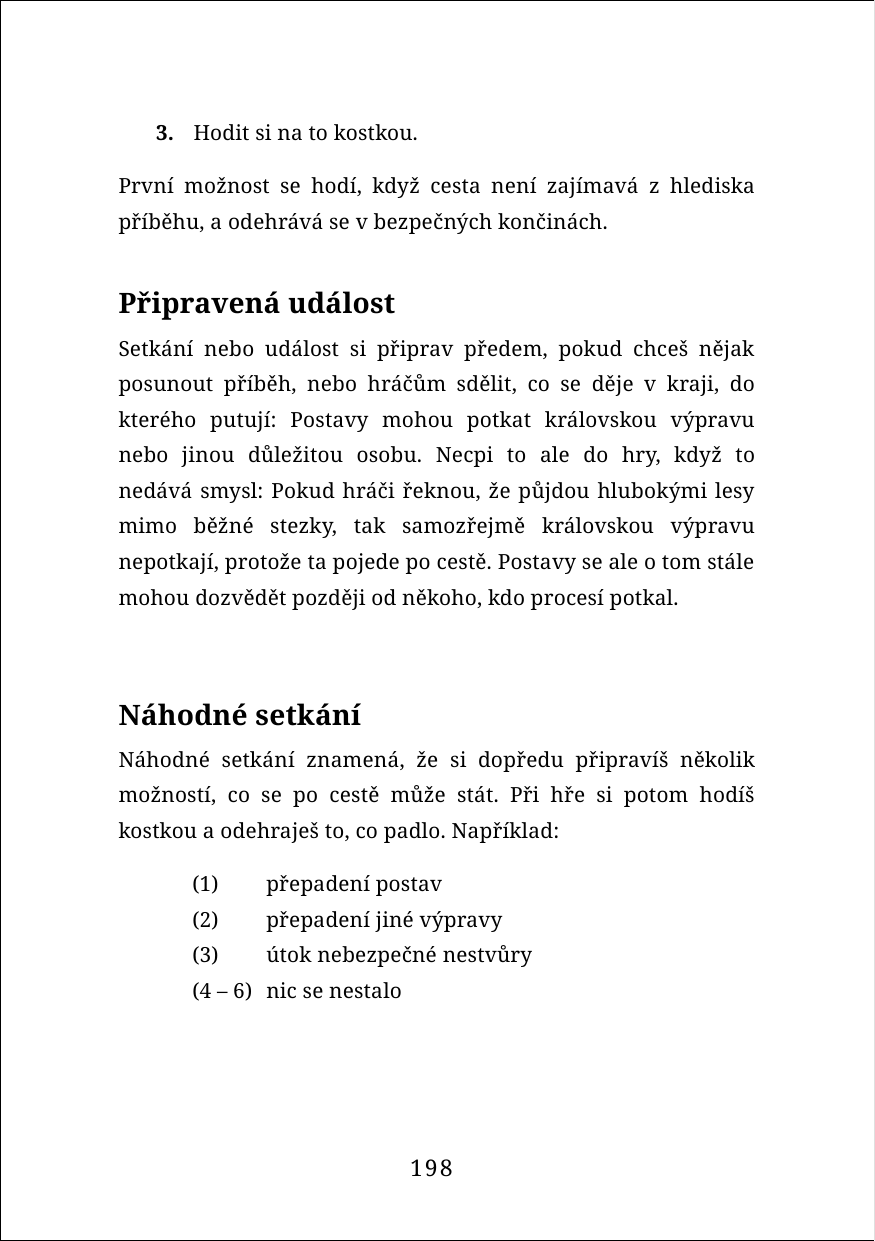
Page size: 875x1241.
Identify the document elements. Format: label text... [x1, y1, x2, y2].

list Hodit si na to kostkou. [156, 118, 756, 147]
subtitle Náhodné setkání [118, 695, 756, 733]
text První možnost se hodí, když cesta není zajímavá z hlediska příběhu, a odehrává se v bezpečných končinách. [118, 171, 756, 235]
text Setkání nebo událost si připrav předem, pokud chceš nějak posunout příběh, nebo hráčům sdělit, co se děje v kraji, do kterého putují: Postavy mohou potkat královskou výpravu nebo jinou důležitou osobu. Necpi to ale do hry, když to nedává smysl: Pokud hráči řeknou, že půjdou hlubokými lesy mimo běžné stezky, tak samozřejmě královskou výpravu nepotkají, protože ta pojede po cestě. Postavy se ale o tom stále mohou dozvědět později od někoho, kdo procesí potkal. [118, 334, 756, 647]
text (1) přepadení postav (2) přepadení jiné výpravy (3) útok nebezpečné nestvůry (4 – 6) nic se nestalo [192, 869, 756, 1004]
subtitle Připravená událost [118, 284, 756, 322]
text Náhodné setkání znamená, že si dopředu připravíš několik možností, co se po cestě může stát. Při hře si potom hodíš kostkou a odehraješ to, co padlo. Například: [118, 745, 756, 844]
